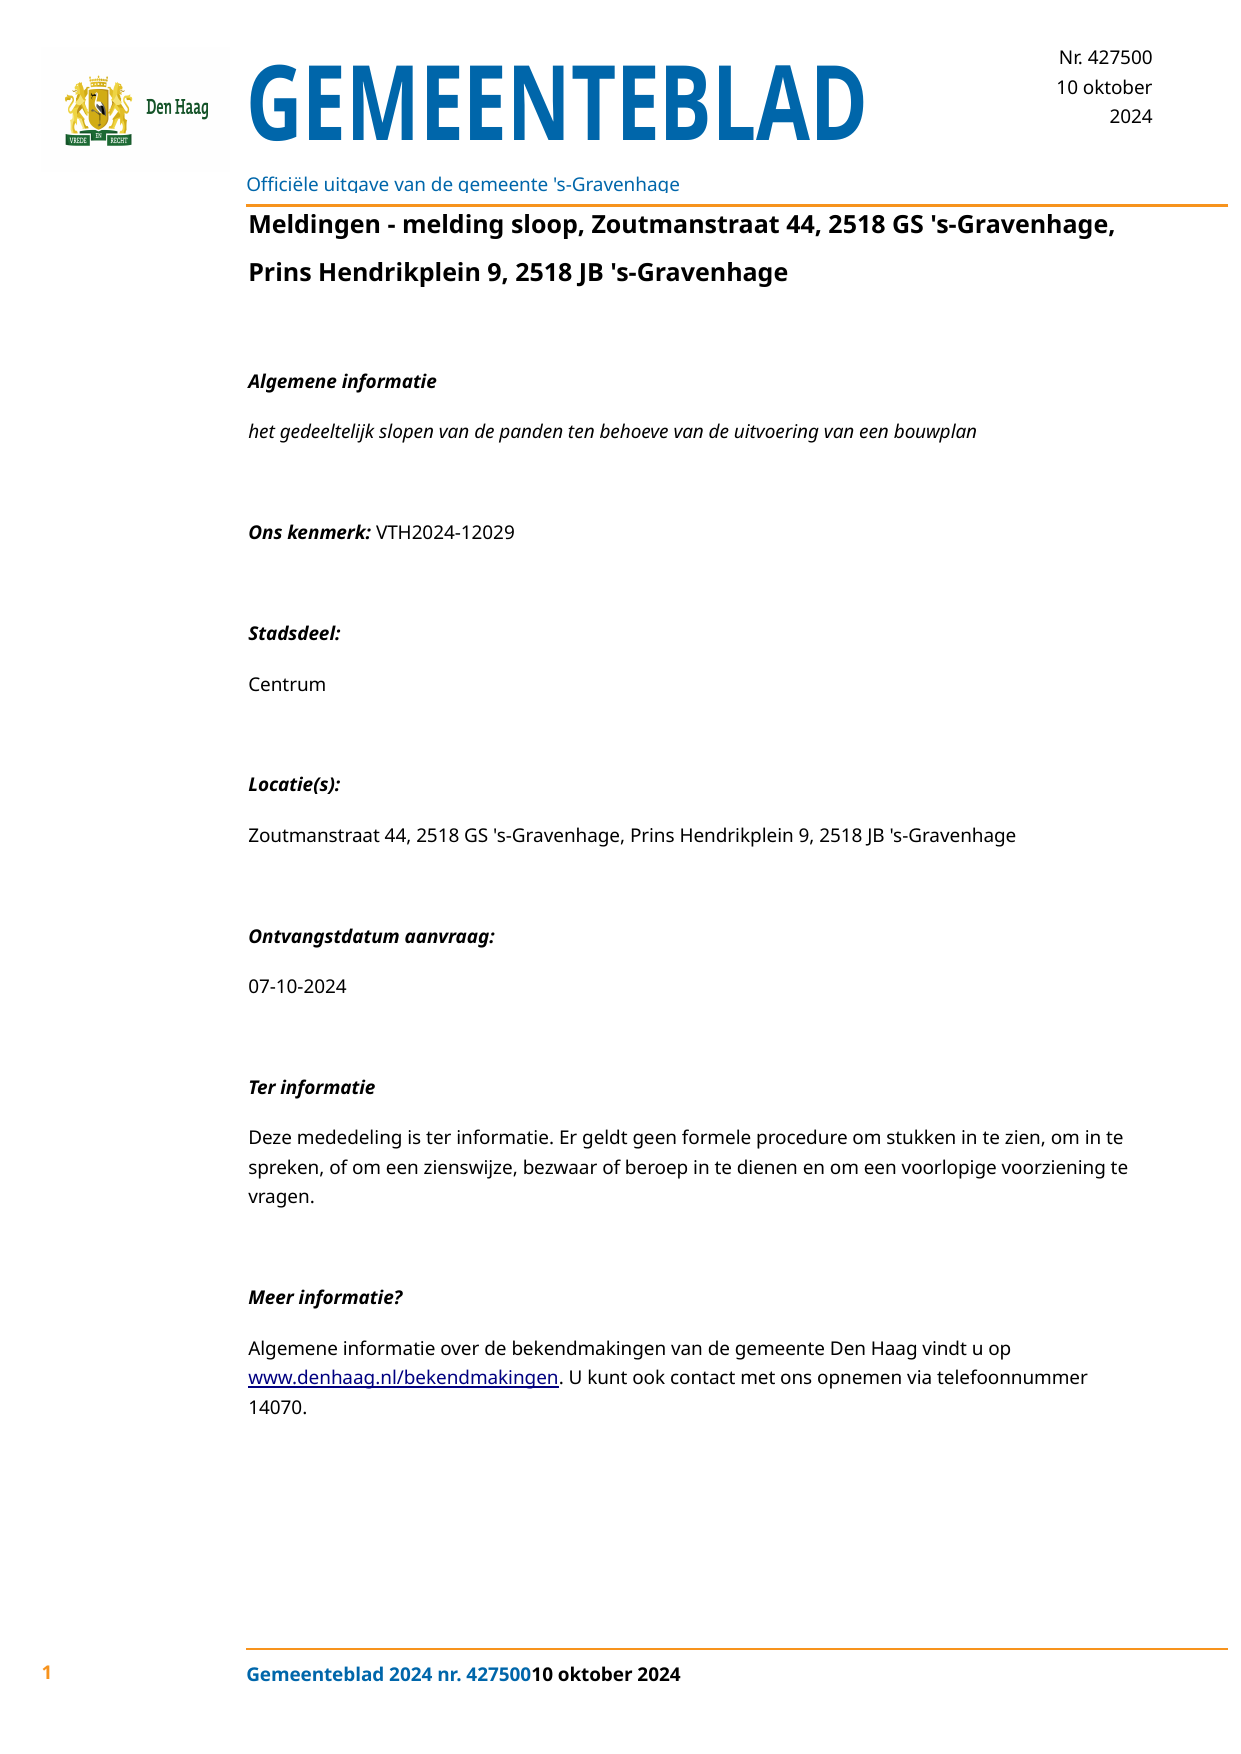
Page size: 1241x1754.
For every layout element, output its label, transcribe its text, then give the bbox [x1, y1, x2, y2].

text Ons kenmerk: VTH2024-12029 [248, 519, 1152, 545]
text Meldingen - melding sloop, Zoutmanstraat 44, 2518 GS 's-Gravenhage, Prins Hendrikplein 9, 2518 JB 's-Gravenhage [248, 207, 1152, 288]
text 07-10-2024 [248, 973, 1152, 999]
text Meer informatie? [248, 1284, 1152, 1310]
text het gedeeltelijk slopen van de panden ten behoeve van de uitvoering van een bouwplan [248, 419, 1152, 444]
text Locatie(s): [248, 772, 1152, 797]
picture [41, 47, 231, 172]
text Zoutmanstraat 44, 2518 GS 's-Gravenhage, Prins Hendrikplein 9, 2518 JB 's-Gravenhage [248, 822, 1152, 848]
text Stadsdeel: [248, 620, 1152, 646]
text Ontvangstdatum aanvraag: [248, 923, 1152, 949]
text Algemene informatie [248, 368, 1152, 394]
text Deze mededeling is ter informatie. Er geldt geen formele procedure om stukken in te zien, om in te spreken, of om een zienswijze, bezwaar of beroep in te dienen en om een voorlopige voorziening te vragen. [248, 1124, 1152, 1209]
text Centrum [248, 671, 1152, 697]
text Algemene informatie over de bekendmakingen van de gemeente Den Haag vindt u op www.denhaag.nl/bekendmakingen. U kunt ook contact met ons opnemen via telefoonnummer 14070. [248, 1335, 1152, 1420]
text Ter informatie [248, 1074, 1152, 1100]
